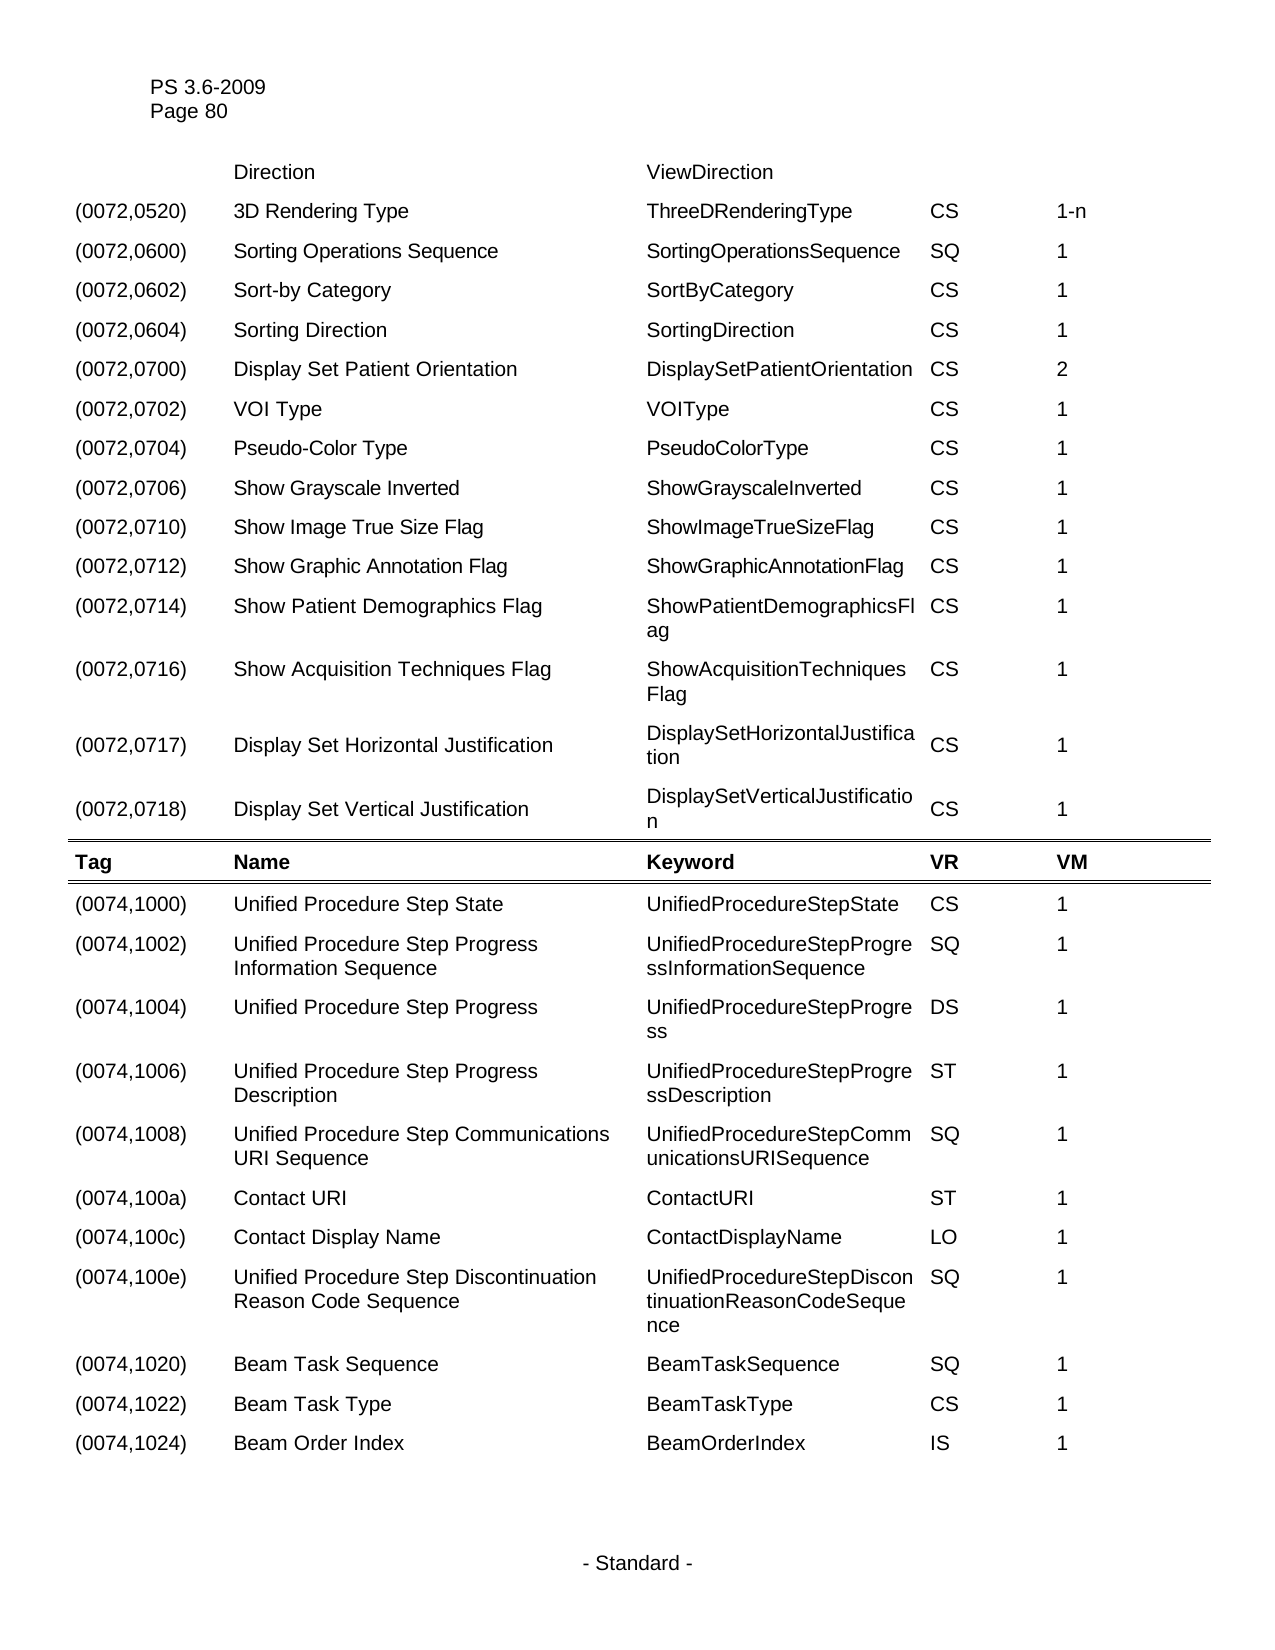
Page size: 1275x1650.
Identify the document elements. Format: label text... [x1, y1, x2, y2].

table_cell 1 [1049, 775, 1116, 838]
table_cell 1 [1049, 986, 1116, 1049]
table_cell Display Set Vertical Justification [226, 775, 639, 838]
table_cell CS [923, 775, 1049, 838]
table_cell [1116, 1422, 1211, 1461]
table_cell CS [923, 884, 1049, 922]
table_cell Show Graphic Annotation Flag [226, 545, 639, 584]
table_cell (0074,1000) [68, 884, 226, 922]
table_cell Show Grayscale Inverted [226, 466, 639, 505]
table_cell CS [923, 584, 1049, 648]
table_cell [1116, 387, 1211, 426]
table_cell Sorting Direction [226, 308, 639, 347]
table_cell BeamTaskSequence [639, 1343, 923, 1382]
table_cell 1 [1049, 1216, 1116, 1255]
table_cell (0072,0704) [68, 426, 226, 466]
table_cell 1 [1049, 648, 1116, 711]
table_cell [1116, 505, 1211, 545]
table_cell Unified Procedure Step Progress Description [226, 1049, 639, 1113]
table_cell 1 [1049, 545, 1116, 584]
table_cell 1 [1049, 711, 1116, 775]
table_cell (0074,1020) [68, 1343, 226, 1382]
table_cell LO [923, 1216, 1049, 1255]
table_cell (0072,0520) [68, 190, 226, 229]
table_cell Show Patient Demographics Flag [226, 584, 639, 648]
table_cell Unified Procedure Step State [226, 884, 639, 922]
table_cell [1116, 1113, 1211, 1176]
table_cell CS [923, 505, 1049, 545]
table_cell 1 [1049, 1422, 1116, 1461]
table_cell (0074,1008) [68, 1113, 226, 1176]
table_cell PseudoColorType [639, 426, 923, 466]
table_cell [1116, 648, 1211, 711]
table_cell Pseudo-Color Type [226, 426, 639, 466]
table_cell (0072,0712) [68, 545, 226, 584]
table_cell CS [923, 711, 1049, 775]
table_cell UnifiedProcedureStepCommunicationsURISequence [639, 1113, 923, 1176]
table_cell VR [923, 842, 1049, 880]
table_cell (0072,0604) [68, 308, 226, 347]
table_cell [1116, 1216, 1211, 1255]
table_cell [1116, 190, 1211, 229]
table_cell Beam Task Sequence [226, 1343, 639, 1382]
table_cell [1116, 1382, 1211, 1422]
table_cell [1116, 842, 1211, 880]
table_cell ShowImageTrueSizeFlag [639, 505, 923, 545]
table_cell [1116, 986, 1211, 1049]
table_cell SQ [923, 1113, 1049, 1176]
table_cell [1116, 922, 1211, 986]
table_cell CS [923, 648, 1049, 711]
table_cell [1116, 1176, 1211, 1216]
table_cell 1 [1049, 922, 1116, 986]
table_cell (0072,0700) [68, 348, 226, 387]
table_cell [1116, 229, 1211, 268]
table_cell CS [923, 190, 1049, 229]
table_cell [1116, 269, 1211, 308]
table_cell CS [923, 426, 1049, 466]
table_cell Show Image True Size Flag [226, 505, 639, 545]
table_cell 1 [1049, 426, 1116, 466]
table_cell DS [923, 986, 1049, 1049]
table_cell 3D Rendering Type [226, 190, 639, 229]
table_cell 1 [1049, 884, 1116, 922]
table_cell ST [923, 1176, 1049, 1216]
table_cell 1-n [1049, 190, 1116, 229]
table_cell Show Acquisition Techniques Flag [226, 648, 639, 711]
table_cell Name [226, 842, 639, 880]
table_cell CS [923, 308, 1049, 347]
table_cell Direction [226, 150, 639, 189]
table_cell 1 [1049, 466, 1116, 505]
table_cell DisplaySetHorizontalJustification [639, 711, 923, 775]
table_cell VOI Type [226, 387, 639, 426]
table_cell CS [923, 348, 1049, 387]
table_cell ContactDisplayName [639, 1216, 923, 1255]
table_cell SortingOperationsSequence [639, 229, 923, 268]
table_cell SQ [923, 229, 1049, 268]
table_cell 1 [1049, 229, 1116, 268]
table_cell [1116, 1343, 1211, 1382]
table_cell ShowPatientDemographicsFlag [639, 584, 923, 648]
table_cell UnifiedProcedureStepProgress [639, 986, 923, 1049]
table_cell (0072,0602) [68, 269, 226, 308]
table_cell 1 [1049, 269, 1116, 308]
table_cell (0072,0710) [68, 505, 226, 545]
table_cell (0072,0718) [68, 775, 226, 838]
table_cell ViewDirection [639, 150, 923, 189]
table_cell (0072,0714) [68, 584, 226, 648]
table_cell 1 [1049, 1113, 1116, 1176]
table_cell [68, 150, 226, 189]
table_cell (0074,100c) [68, 1216, 226, 1255]
table_cell 1 [1049, 1176, 1116, 1216]
table_cell [1116, 711, 1211, 775]
table_cell VM [1049, 842, 1116, 880]
table_cell (0072,0716) [68, 648, 226, 711]
table_cell SortByCategory [639, 269, 923, 308]
table_cell [1116, 775, 1211, 838]
table_cell VOIType [639, 387, 923, 426]
table_cell (0072,0702) [68, 387, 226, 426]
table_cell (0074,1024) [68, 1422, 226, 1461]
table_cell [1116, 466, 1211, 505]
table_cell CS [923, 545, 1049, 584]
table_cell SQ [923, 922, 1049, 986]
table_cell 2 [1049, 348, 1116, 387]
table_cell [1116, 584, 1211, 648]
table_cell CS [923, 466, 1049, 505]
table_cell 1 [1049, 505, 1116, 545]
table_cell UnifiedProcedureStepProgressInformationSequence [639, 922, 923, 986]
table_cell BeamOrderIndex [639, 1422, 923, 1461]
table_cell [1049, 150, 1116, 189]
table_cell (0074,100e) [68, 1255, 226, 1343]
table_cell DisplaySetPatientOrientation [639, 348, 923, 387]
table_cell [1116, 1255, 1211, 1343]
table_cell Beam Order Index [226, 1422, 639, 1461]
table_cell UnifiedProcedureStepProgressDescription [639, 1049, 923, 1113]
table_cell ST [923, 1049, 1049, 1113]
table_cell [1116, 545, 1211, 584]
table_cell Keyword [639, 842, 923, 880]
table_cell [1116, 150, 1211, 189]
table_cell ShowAcquisitionTechniquesFlag [639, 648, 923, 711]
table_cell (0072,0717) [68, 711, 226, 775]
table_cell CS [923, 387, 1049, 426]
table_cell ThreeDRenderingType [639, 190, 923, 229]
table_cell 1 [1049, 308, 1116, 347]
table_cell Display Set Patient Orientation [226, 348, 639, 387]
table_cell (0074,1004) [68, 986, 226, 1049]
table_cell (0074,1022) [68, 1382, 226, 1422]
table_cell ShowGrayscaleInverted [639, 466, 923, 505]
table_cell Contact Display Name [226, 1216, 639, 1255]
table_cell SortingDirection [639, 308, 923, 347]
table_cell Tag [68, 842, 226, 880]
table_cell (0072,0600) [68, 229, 226, 268]
table_cell [923, 150, 1049, 189]
table_cell 1 [1049, 1343, 1116, 1382]
table_cell 1 [1049, 1382, 1116, 1422]
table_cell UnifiedProcedureStepState [639, 884, 923, 922]
table_cell IS [923, 1422, 1049, 1461]
table_cell Contact URI [226, 1176, 639, 1216]
table_cell SQ [923, 1255, 1049, 1343]
table_cell Display Set Horizontal Justification [226, 711, 639, 775]
table_cell UnifiedProcedureStepDiscontinuationReasonCodeSequence [639, 1255, 923, 1343]
table_cell Unified Procedure Step Progress [226, 986, 639, 1049]
table_cell Unified Procedure Step Communications URI Sequence [226, 1113, 639, 1176]
table_cell [1116, 348, 1211, 387]
table_cell 1 [1049, 1049, 1116, 1113]
table_cell [1116, 1049, 1211, 1113]
table_cell ShowGraphicAnnotationFlag [639, 545, 923, 584]
table_cell Unified Procedure Step Discontinuation Reason Code Sequence [226, 1255, 639, 1343]
table_cell BeamTaskType [639, 1382, 923, 1422]
table_cell 1 [1049, 584, 1116, 648]
table_cell [1116, 884, 1211, 922]
table_cell Beam Task Type [226, 1382, 639, 1422]
table_cell [1116, 308, 1211, 347]
table_cell CS [923, 1382, 1049, 1422]
table_cell 1 [1049, 387, 1116, 426]
table_cell (0074,1006) [68, 1049, 226, 1113]
table_cell DisplaySetVerticalJustification [639, 775, 923, 838]
table_cell (0074,100a) [68, 1176, 226, 1216]
table_cell (0072,0706) [68, 466, 226, 505]
table_cell Sorting Operations Sequence [226, 229, 639, 268]
table_cell (0074,1002) [68, 922, 226, 986]
table_cell Unified Procedure Step Progress Information Sequence [226, 922, 639, 986]
table_cell CS [923, 269, 1049, 308]
table_cell 1 [1049, 1255, 1116, 1343]
table_cell ContactURI [639, 1176, 923, 1216]
table_cell [1116, 426, 1211, 466]
table_cell Sort-by Category [226, 269, 639, 308]
table_cell SQ [923, 1343, 1049, 1382]
